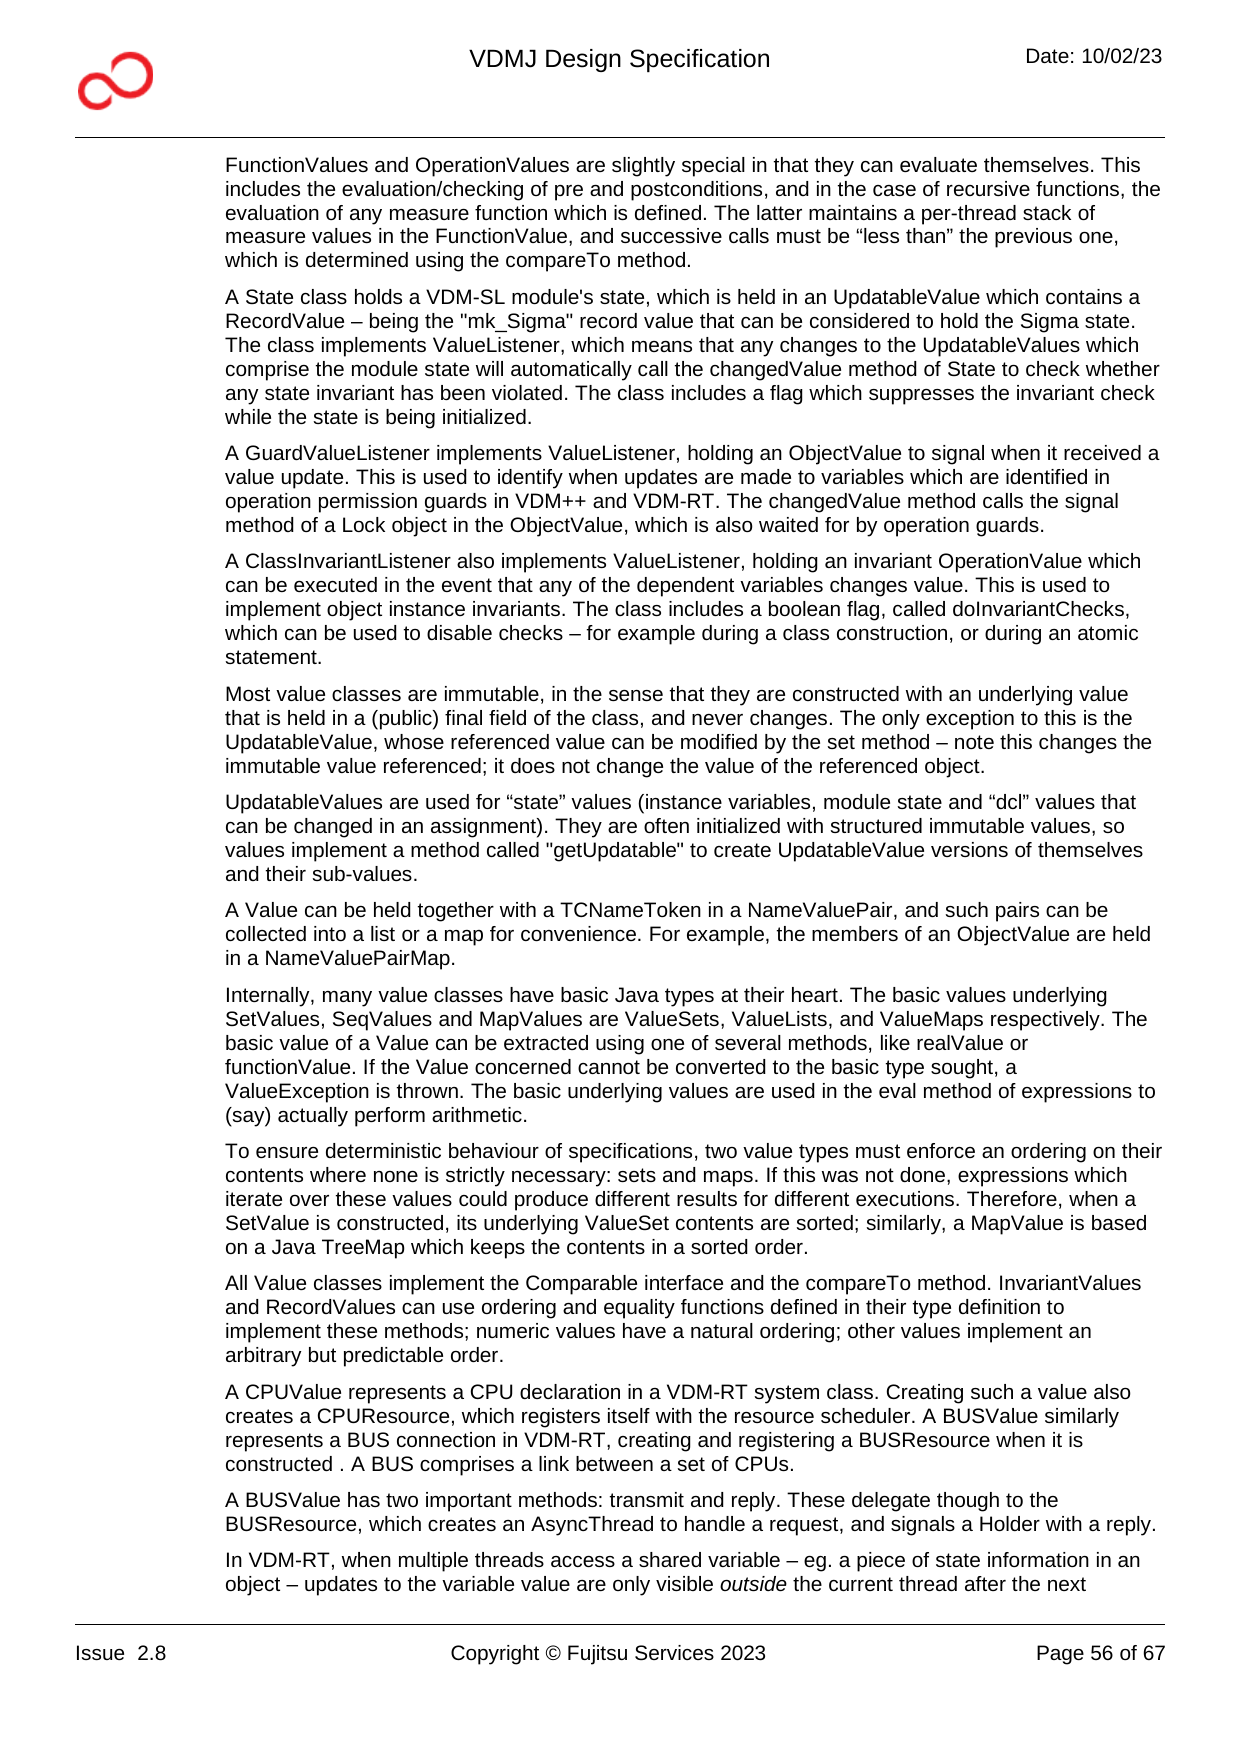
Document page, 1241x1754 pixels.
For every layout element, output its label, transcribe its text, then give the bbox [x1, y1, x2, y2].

text A Value can be held together with a TCNameToken in a NameValuePair, and such pairs can be collected into a list or a map for convenience. For example, the members of an ObjectValue are held in a NameValuePairMap. [225, 899, 1165, 971]
text UpdatableValues are used for “state” values (instance variables, module state and “dcl” values that can be changed in an assignment). They are often initialized with structured immutable values, so values implement a method called "getUpdatable" to create UpdatableValue versions of themselves and their sub-values. [225, 790, 1165, 886]
text A BUSValue has two important methods: transmit and reply. These delegate though to the BUSResource, which creates an AsyncThread to handle a request, and signals a Holder with a reply. [225, 1488, 1165, 1536]
text In VDM-RT, when multiple threads access a shared variable – eg. a piece of state information in an object – updates to the variable value are only visible outside the current thread after the next [225, 1549, 1165, 1597]
text To ensure deterministic behaviour of specifications, two value types must enforce an ordering on their contents where none is strictly necessary: sets and maps. If this was not done, expressions which iterate over these values could produce different results for different executions. Therefore, when a SetValue is constructed, its underlying ValueSet contents are sorted; similarly, a MapValue is based on a Java TreeMap which keeps the contents in a sorted order. [225, 1139, 1165, 1259]
text Internally, many value classes have basic Java types at their heart. The basic values underlying SetValues, SeqValues and MapValues are ValueSets, ValueLists, and ValueMaps respectively. The basic value of a Value can be extracted using one of several methods, like realValue or functionValue. If the Value concerned cannot be converted to the basic type sought, a ValueException is thrown. The basic underlying values are used in the eval method of expressions to (say) actually perform arithmetic. [225, 983, 1165, 1127]
picture [78, 44, 153, 120]
text All Value classes implement the Comparable interface and the compareTo method. InvariantValues and RecordValues can use ordering and equality functions defined in their type definition to implement these methods; numeric values have a natural ordering; other values implement an arbitrary but predictable order. [225, 1272, 1165, 1367]
text FunctionValues and OperationValues are slightly special in that they can evaluate themselves. This includes the evaluation/checking of pre and postconditions, and in the case of recursive functions, the evaluation of any measure function which is defined. The latter maintains a per-thread stack of measure values in the FunctionValue, and successive calls must be “less than” the previous one, which is determined using the compareTo method. [225, 153, 1165, 273]
text A GuardValueListener implements ValueListener, holding an ObjectValue to signal when it received a value update. This is used to identify when updates are made to variables which are identified in operation permission guards in VDM++ and VDM-RT. The changedValue method calls the signal method of a Lock object in the ObjectValue, which is also waited for by operation guards. [225, 441, 1165, 537]
text A State class holds a VDM-SL module's state, which is held in an UpdatableValue which contains a RecordValue – being the "mk_Sigma" record value that can be considered to hold the Sigma state. The class implements ValueListener, which means that any changes to the UpdatableValues which comprise the module state will automatically call the changedValue method of State to check whether any state invariant has been violated. The class includes a flag which suppresses the invariant check while the state is being initialized. [225, 285, 1165, 429]
text A ClassInvariantListener also implements ValueListener, holding an invariant OperationValue which can be executed in the event that any of the dependent variables changes value. This is used to implement object instance invariants. The class includes a boolean flag, called doInvariantChecks, which can be used to disable checks – for example during a class construction, or during an atomic statement. [225, 550, 1165, 669]
text Most value classes are immutable, in the sense that they are constructed with an underlying value that is held in a (public) final field of the class, and never changes. The only exception to this is the UpdatableValue, whose referenced value can be modified by the set method – note this changes the immutable value referenced; it does not change the value of the referenced object. [225, 682, 1165, 778]
text A CPUValue represents a CPU declaration in a VDM-RT system class. Creating such a value also creates a CPUResource, which registers itself with the resource scheduler. A BUSValue similarly represents a BUS connection in VDM-RT, creating and registering a BUSResource when it is constructed . A BUS comprises a link between a set of CPUs. [225, 1380, 1165, 1476]
